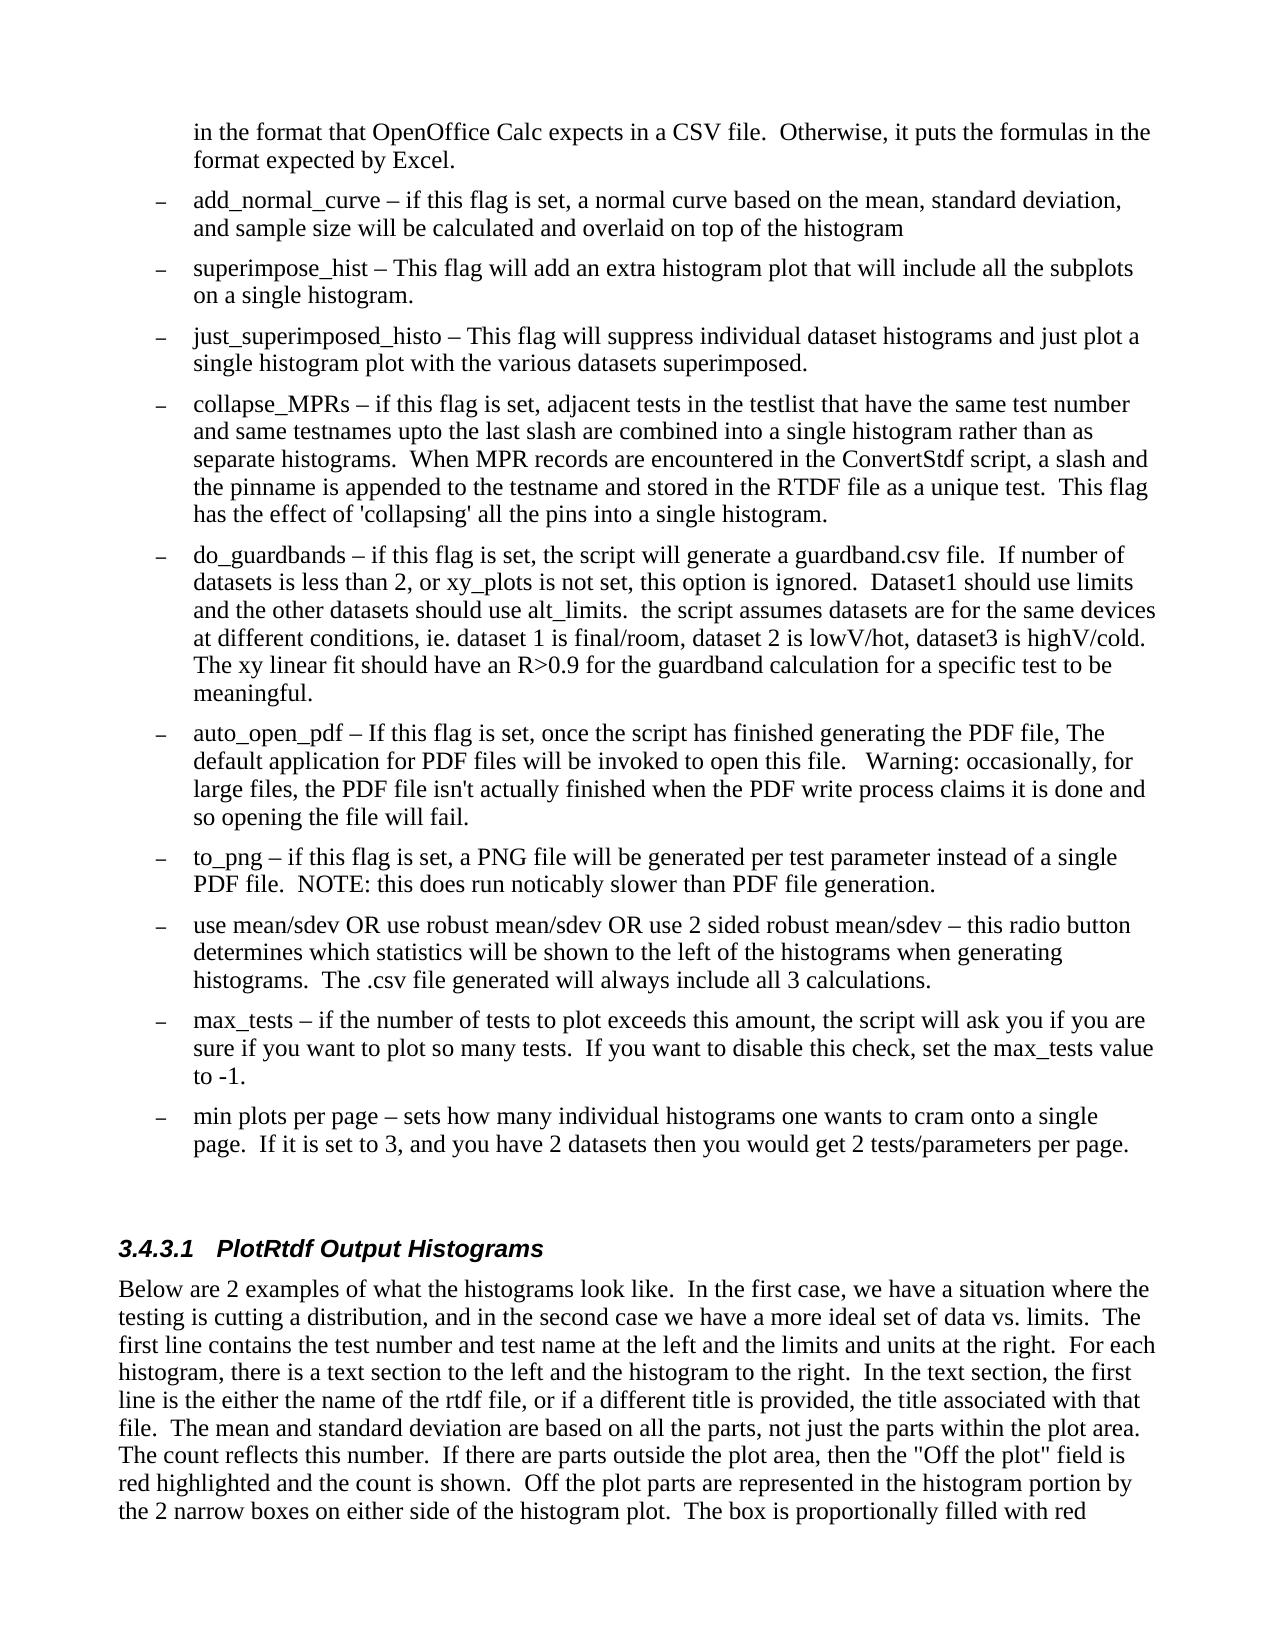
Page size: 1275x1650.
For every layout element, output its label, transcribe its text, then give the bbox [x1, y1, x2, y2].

list min plots per page – sets how many individual histograms one wants to cram onto a single page. If it is set to 3, and you have 2 datasets then you would get 2 tests/parameters per page. [156, 1102, 1157, 1157]
list auto_open_pdf – If this flag is set, once the script has finished generating the PDF file, The default application for PDF files will be invoked to open this file. Warning: occasionally, for large files, the PDF file isn't actually finished when the PDF write process claims it is done and so opening the file will fail. [156, 719, 1157, 830]
list add_normal_curve – if this flag is set, a normal curve based on the mean, standard deviation, and sample size will be calculated and overlaid on top of the histogram [156, 186, 1157, 241]
list use mean/sdev OR use robust mean/sdev OR use 2 sided robust mean/sdev – this radio button determines which statistics will be shown to the left of the histograms when generating histograms. The .csv file generated will always include all 3 calculations. [156, 911, 1157, 994]
text Below are 2 examples of what the histograms look like. In the first case, we have a situation where the testing is cutting a distribution, and in the second case we have a more ideal set of data vs. limits. The first line contains the test number and test name at the left and the limits and units at the right. For each histogram, there is a text section to the left and the histogram to the right. In the text section, the first line is the either the name of the rtdf file, or if a different title is provided, the title associated with that file. The mean and standard deviation are based on all the parts, not just the parts within the plot area. The count reflects this number. If there are parts outside the plot area, then the "Off the plot" field is red highlighted and the count is shown. Off the plot parts are represented in the histogram portion by the 2 narrow boxes on either side of the histogram plot. The box is proportionally filled with red [118, 1275, 1157, 1525]
list superimpose_hist – This flag will add an extra histogram plot that will include all the subplots on a single histogram. [156, 254, 1157, 309]
list in the format that OpenOffice Calc expects in a CSV file. Otherwise, it puts the formulas in the format expected by Excel. [156, 118, 1157, 173]
list do_guardbands – if this flag is set, the script will generate a guardband.csv file. If number of datasets is less than 2, or xy_plots is not set, this option is ignored. Dataset1 should use limits and the other datasets should use alt_limits. the script assumes datasets are for the same devices at different conditions, ie. dataset 1 is final/room, dataset 2 is lowV/hot, dataset3 is highV/cold. The xy linear fit should have an R>0.9 for the guardband calculation for a specific test to be meaningful. [156, 541, 1157, 707]
list just_superimposed_histo – This flag will suppress individual dataset histograms and just plot a single histogram plot with the various datasets superimposed. [156, 322, 1157, 377]
subtitle PlotRtdf Output Histograms [118, 1235, 1157, 1263]
list collapse_MPRs – if this flag is set, adjacent tests in the testlist that have the same test number and same testnames upto the last slash are combined into a single histogram rather than as separate histograms. When MPR records are encountered in the ConvertStdf script, a slash and the pinname is appended to the testname and stored in the RTDF file as a unique test. This flag has the effect of 'collapsing' all the pins into a single histogram. [156, 390, 1157, 528]
list to_png – if this flag is set, a PNG file will be generated per test parameter instead of a single PDF file. NOTE: this does run noticably slower than PDF file generation. [156, 843, 1157, 898]
list max_tests – if the number of tests to plot exceeds this amount, the script will ask you if you are sure if you want to plot so many tests. If you want to disable this check, set the max_tests value to -1. [156, 1006, 1157, 1089]
